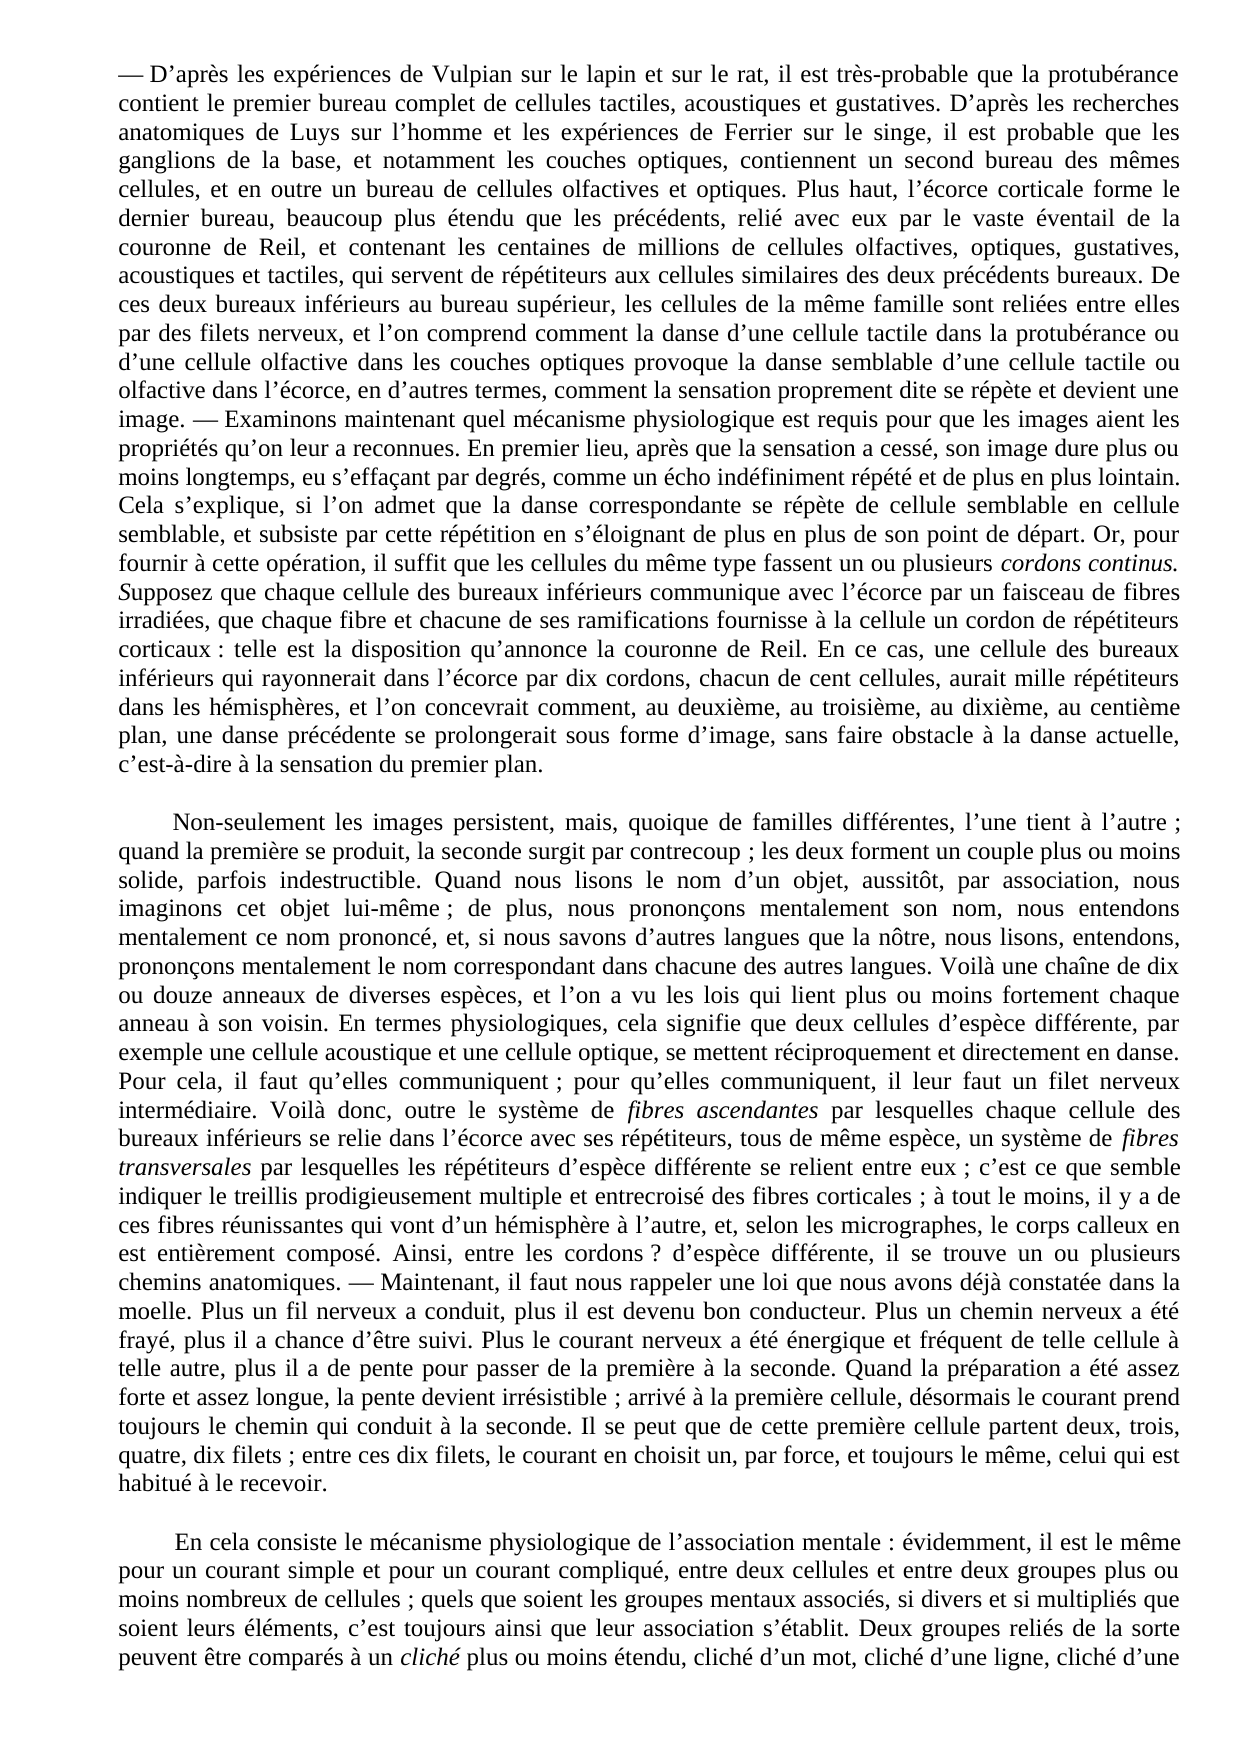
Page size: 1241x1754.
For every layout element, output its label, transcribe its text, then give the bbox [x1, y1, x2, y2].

text En cela consiste le mécanisme physiologique de l’association mentale : évidemment, il est le même pour un courant simple et pour un courant compliqué, entre deux cellules et entre deux groupes plus ou moins nombreux de cellules ; quels que soient les groupes mentaux associés, si divers et si multipliés que soient leurs éléments, c’est toujours ainsi que leur association s’établit. Deux groupes reliés de la sorte peuvent être comparés à un cliché plus ou moins étendu, cliché d’un mot, cliché d’une ligne, cliché d’une [118, 1527, 1181, 1671]
text Non-seulement les images persistent, mais, quoique de familles différentes, l’une tient à l’autre ; quand la première se produit, la seconde surgit par contrecoup ; les deux forment un couple plus ou moins solide, parfois indestructible. Quand nous lisons le nom d’un objet, aussitôt, par association, nous imaginons cet objet lui-même ; de plus, nous prononçons mentalement son nom, nous entendons mentalement ce nom prononcé, et, si nous savons d’autres langues que la nôtre, nous lisons, entendons, prononçons mentalement le nom correspondant dans chacune des autres langues. Voilà une chaîne de dix ou douze anneaux de diverses espèces, et l’on a vu les lois qui lient plus ou moins fortement chaque anneau à son voisin. En termes physiologiques, cela signifie que deux cellules d’espèce différente, par exemple une cellule acoustique et une cellule optique, se mettent réciproquement et directement en danse. Pour cela, il faut qu’elles communiquent ; pour qu’elles communiquent, il leur faut un filet nerveux intermédiaire. Voilà donc, outre le système de fibres ascendantes par lesquelles chaque cellule des bureaux inférieurs se relie dans l’écorce avec ses répétiteurs, tous de même espèce, un système de fibres transversales par lesquelles les répétiteurs d’espèce différente se relient entre eux ; c’est ce que semble indiquer le treillis prodigieusement multiple et entrecroisé des fibres corticales ; à tout le moins, il y a de ces fibres réunissantes qui vont d’un hémisphère à l’autre, et, selon les micrographes, le corps calleux en est entièrement composé. Ainsi, entre les cordons ? d’espèce différente, il se trouve un ou plusieurs chemins anatomiques. — Maintenant, il faut nous rappeler une loi que nous avons déjà constatée dans la moelle. Plus un fil nerveux a conduit, plus il est devenu bon conducteur. Plus un chemin nerveux a été frayé, plus il a chance d’être suivi. Plus le courant nerveux a été énergique et fréquent de telle cellule à telle autre, plus il a de pente pour passer de la première à la seconde. Quand la préparation a été assez forte et assez longue, la pente devient irrésistible ; arrivé à la première cellule, désormais le courant prend toujours le chemin qui conduit à la seconde. Il se peut que de cette première cellule partent deux, trois, quatre, dix filets ; entre ces dix filets, le courant en choisit un, par force, et toujours le même, celui qui est habitué à le recevoir. [118, 807, 1181, 1497]
text — D’après les expériences de Vulpian sur le lapin et sur le rat, il est très-probable que la protubérance contient le premier bureau complet de cellules tactiles, acoustiques et gustatives. D’après les recherches anatomiques de Luys sur l’homme et les expériences de Ferrier sur le singe, il est probable que les ganglions de la base, et notamment les couches optiques, contiennent un second bureau des mêmes cellules, et en outre un bureau de cellules olfactives et optiques. Plus haut, l’écorce corticale forme le dernier bureau, beaucoup plus étendu que les précédents, relié avec eux par le vaste éventail de la couronne de Reil, et contenant les centaines de millions de cellules olfactives, optiques, gustatives, acoustiques et tactiles, qui servent de répétiteurs aux cellules similaires des deux précédents bureaux. De ces deux bureaux inférieurs au bureau supérieur, les cellules de la même famille sont reliées entre elles par des filets nerveux, et l’on comprend comment la danse d’une cellule tactile dans la protubérance ou d’une cellule olfactive dans les couches optiques provoque la danse semblable d’une cellule tactile ou olfactive dans l’écorce, en d’autres termes, comment la sensation proprement dite se répète et devient une image. — Examinons maintenant quel mécanisme physiologique est requis pour que les images aient les propriétés qu’on leur a reconnues. En premier lieu, après que la sensation a cessé, son image dure plus ou moins longtemps, eu s’effaçant par degrés, comme un écho indéfiniment répété et de plus en plus lointain. Cela s’explique, si l’on admet que la danse correspondante se répète de cellule semblable en cellule semblable, et subsiste par cette répétition en s’éloignant de plus en plus de son point de départ. Or, pour fournir à cette opération, il suffit que les cellules du même type fassent un ou plusieurs cordons continus. Supposez que chaque cellule des bureaux inférieurs communique avec l’écorce par un faisceau de fibres irradiées, que chaque fibre et chacune de ses ramifications fournisse à la cellule un cordon de répétiteurs corticaux : telle est la disposition qu’annonce la couronne de Reil. En ce cas, une cellule des bureaux inférieurs qui rayonnerait dans l’écorce par dix cordons, chacun de cent cellules, aurait mille répétiteurs dans les hémisphères, et l’on concevrait comment, au deuxième, au troisième, au dixième, au centième plan, une danse précédente se prolongerait sous forme d’image, sans faire obstacle à la danse actuelle, c’est-à-dire à la sensation du premier plan. [118, 59, 1181, 778]
